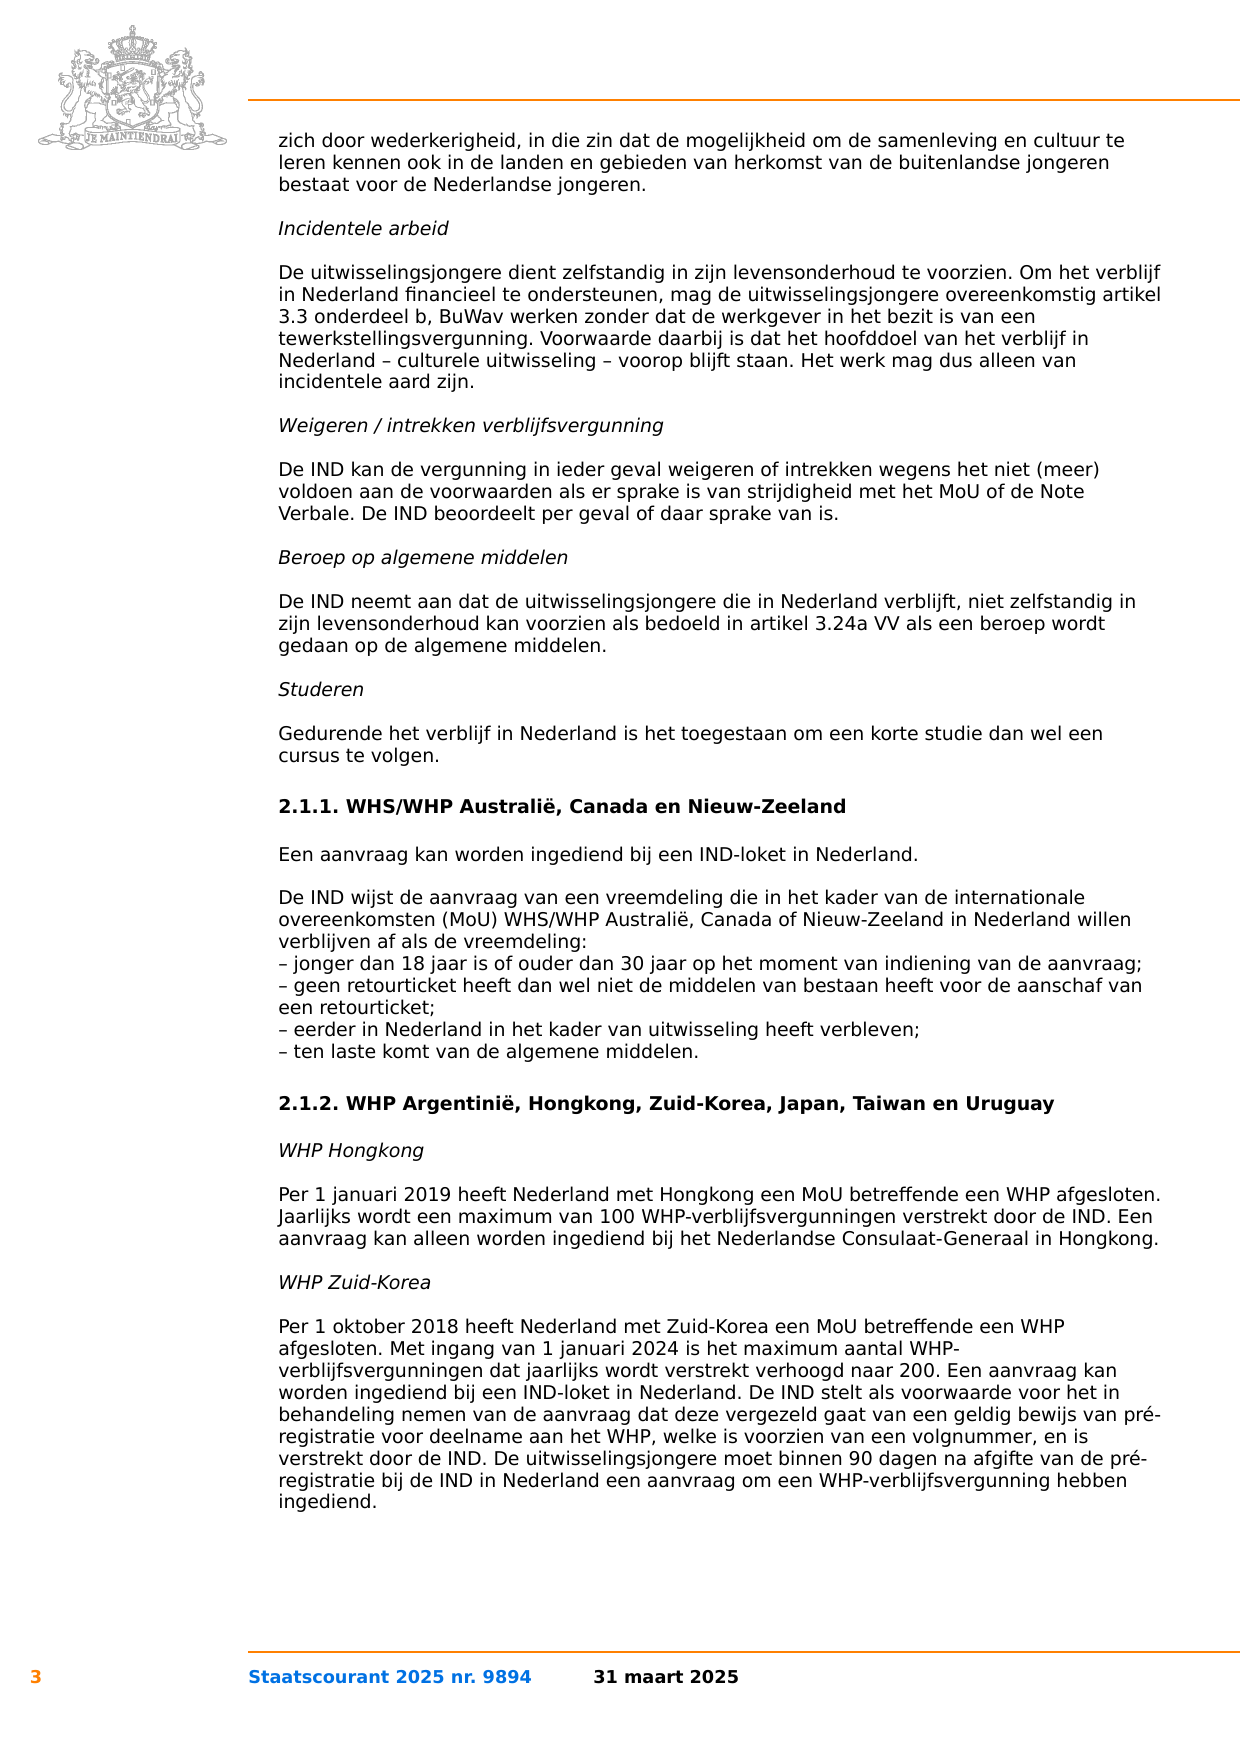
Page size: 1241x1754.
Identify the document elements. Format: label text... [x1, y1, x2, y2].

text – geen retourticket heeft dan wel niet de middelen van bestaan heeft voor de aanschaf van een retourticket; [278, 975, 1163, 1019]
subtitle Incidentele arbeid [278, 218, 1163, 240]
subtitle 2.1.1. WHS/WHP Australië, Canada en Nieuw-Zeeland [278, 796, 1163, 818]
text De uitwisselingsjongere dient zelfstandig in zijn levensonderhoud te voorzien. Om het verblijf in Nederland financieel te ondersteunen, mag de uitwisselingsjongere overeenkomstig artikel 3.3 onderdeel b, BuWav werken zonder dat de werkgever in het bezit is van een tewerkstellingsvergunning. Voorwaarde daarbij is dat het hoofddoel van het verblijf in Nederland – culturele uitwisseling – voorop blijft staan. Het werk mag dus alleen van incidentele aard zijn. [278, 262, 1163, 393]
text – eerder in Nederland in het kader van uitwisseling heeft verbleven; [278, 1019, 1163, 1041]
text – ten laste komt van de algemene middelen. [278, 1041, 1163, 1063]
subtitle 2.1.2. WHP Argentinië, Hongkong, Zuid-Korea, Japan, Taiwan en Uruguay [278, 1093, 1163, 1115]
subtitle Weigeren / intrekken verblijfsvergunning [278, 415, 1163, 437]
subtitle WHP Hongkong [278, 1140, 1163, 1162]
text zich door wederkerigheid, in die zin dat de mogelijkheid om de samenleving en cultuur te leren kennen ook in de landen en gebieden van herkomst van de buitenlandse jongeren bestaat voor de Nederlandse jongeren. [278, 130, 1163, 196]
subtitle Studeren [278, 679, 1163, 701]
text – jonger dan 18 jaar is of ouder dan 30 jaar op het moment van indiening van de aanvraag; [278, 953, 1163, 975]
text Per 1 oktober 2018 heeft Nederland met Zuid-Korea een MoU betreffende een WHP afgesloten. Met ingang van 1 januari 2024 is het maximum aantal WHP-verblijfsvergunningen dat jaarlijks wordt verstrekt verhoogd naar 200. Een aanvraag kan worden ingediend bij een IND-loket in Nederland. De IND stelt als voorwaarde voor het in behandeling nemen van de aanvraag dat deze vergezeld gaat van een geldig bewijs van pré-registratie voor deelname aan het WHP, welke is voorzien van een volgnummer, en is verstrekt door de IND. De uitwisselingsjongere moet binnen 90 dagen na afgifte van de pré-registratie bij de IND in Nederland een aanvraag om een WHP-verblijfsvergunning hebben ingediend. [278, 1316, 1163, 1513]
subtitle WHP Zuid-Korea [278, 1272, 1163, 1294]
picture [38, 25, 227, 150]
text Gedurende het verblijf in Nederland is het toegestaan om een korte studie dan wel een cursus te volgen. [278, 722, 1163, 766]
subtitle Beroep op algemene middelen [278, 547, 1163, 569]
text De IND kan de vergunning in ieder geval weigeren of intrekken wegens het niet (meer) voldoen aan de voorwaarden als er sprake is van strijdigheid met het MoU of de Note Verbale. De IND beoordeelt per geval of daar sprake van is. [278, 459, 1163, 525]
text Een aanvraag kan worden ingediend bij een IND-loket in Nederland. [278, 843, 1163, 865]
text De IND wijst de aanvraag van een vreemdeling die in het kader van de internationale overeenkomsten (MoU) WHS/WHP Australië, Canada of Nieuw-Zeeland in Nederland willen verblijven af als de vreemdeling: [278, 887, 1163, 953]
text De IND neemt aan dat de uitwisselingsjongere die in Nederland verblijft, niet zelfstandig in zijn levensonderhoud kan voorzien als bedoeld in artikel 3.24a VV als een beroep wordt gedaan op de algemene middelen. [278, 591, 1163, 657]
text Per 1 januari 2019 heeft Nederland met Hongkong een MoU betreffende een WHP afgesloten. Jaarlijks wordt een maximum van 100 WHP-verblijfsvergunningen verstrekt door de IND. Een aanvraag kan alleen worden ingediend bij het Nederlandse Consulaat-Generaal in Hongkong. [278, 1184, 1163, 1250]
